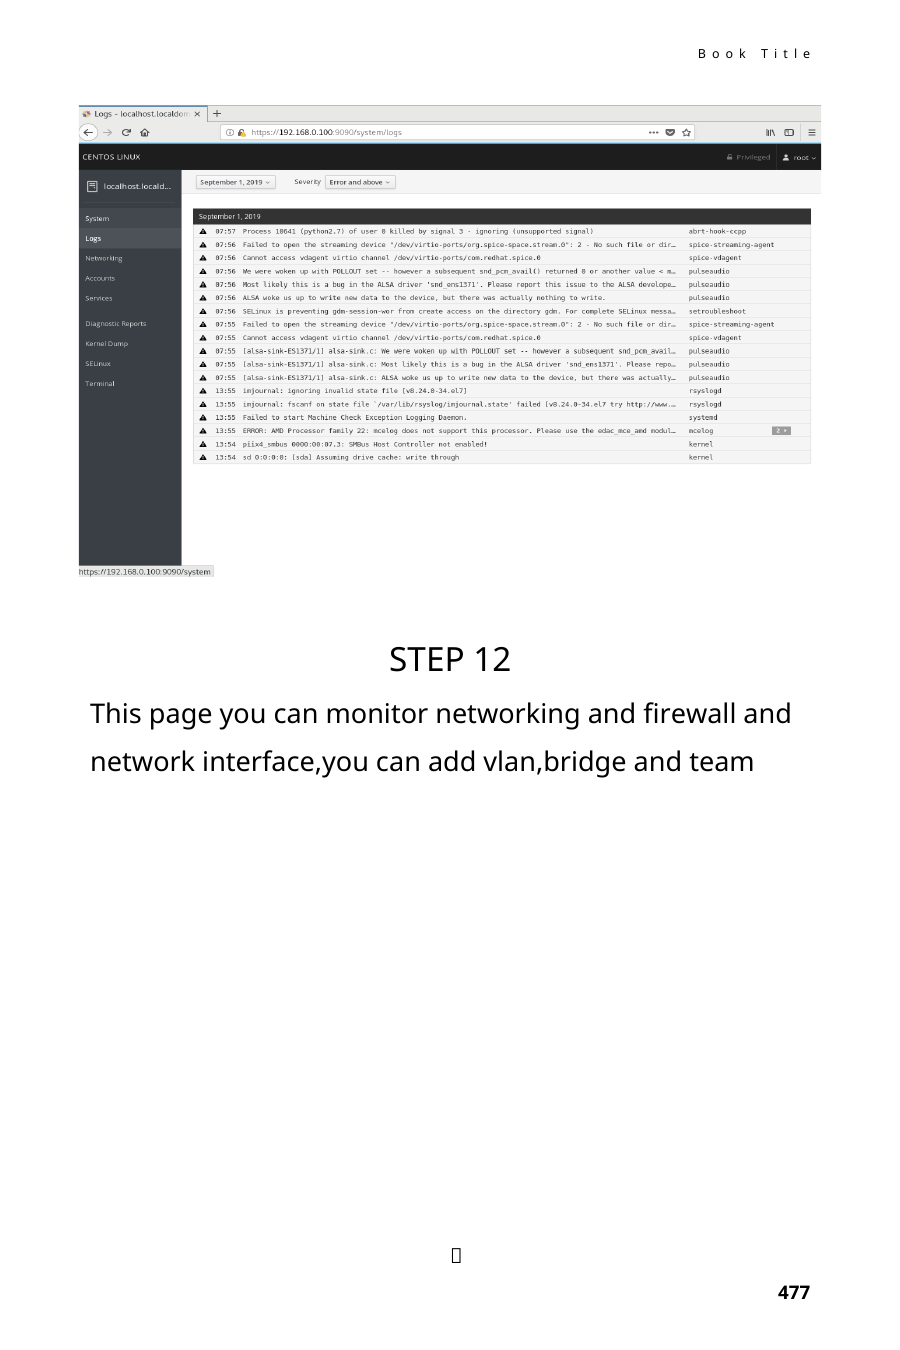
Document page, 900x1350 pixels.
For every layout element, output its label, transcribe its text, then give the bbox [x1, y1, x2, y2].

text This page you can monitor networking and firewall and network interface,you can add vlan,bridge and team [90, 695, 810, 779]
text STEP 12 [90, 636, 810, 681]
picture [78, 105, 822, 577]
